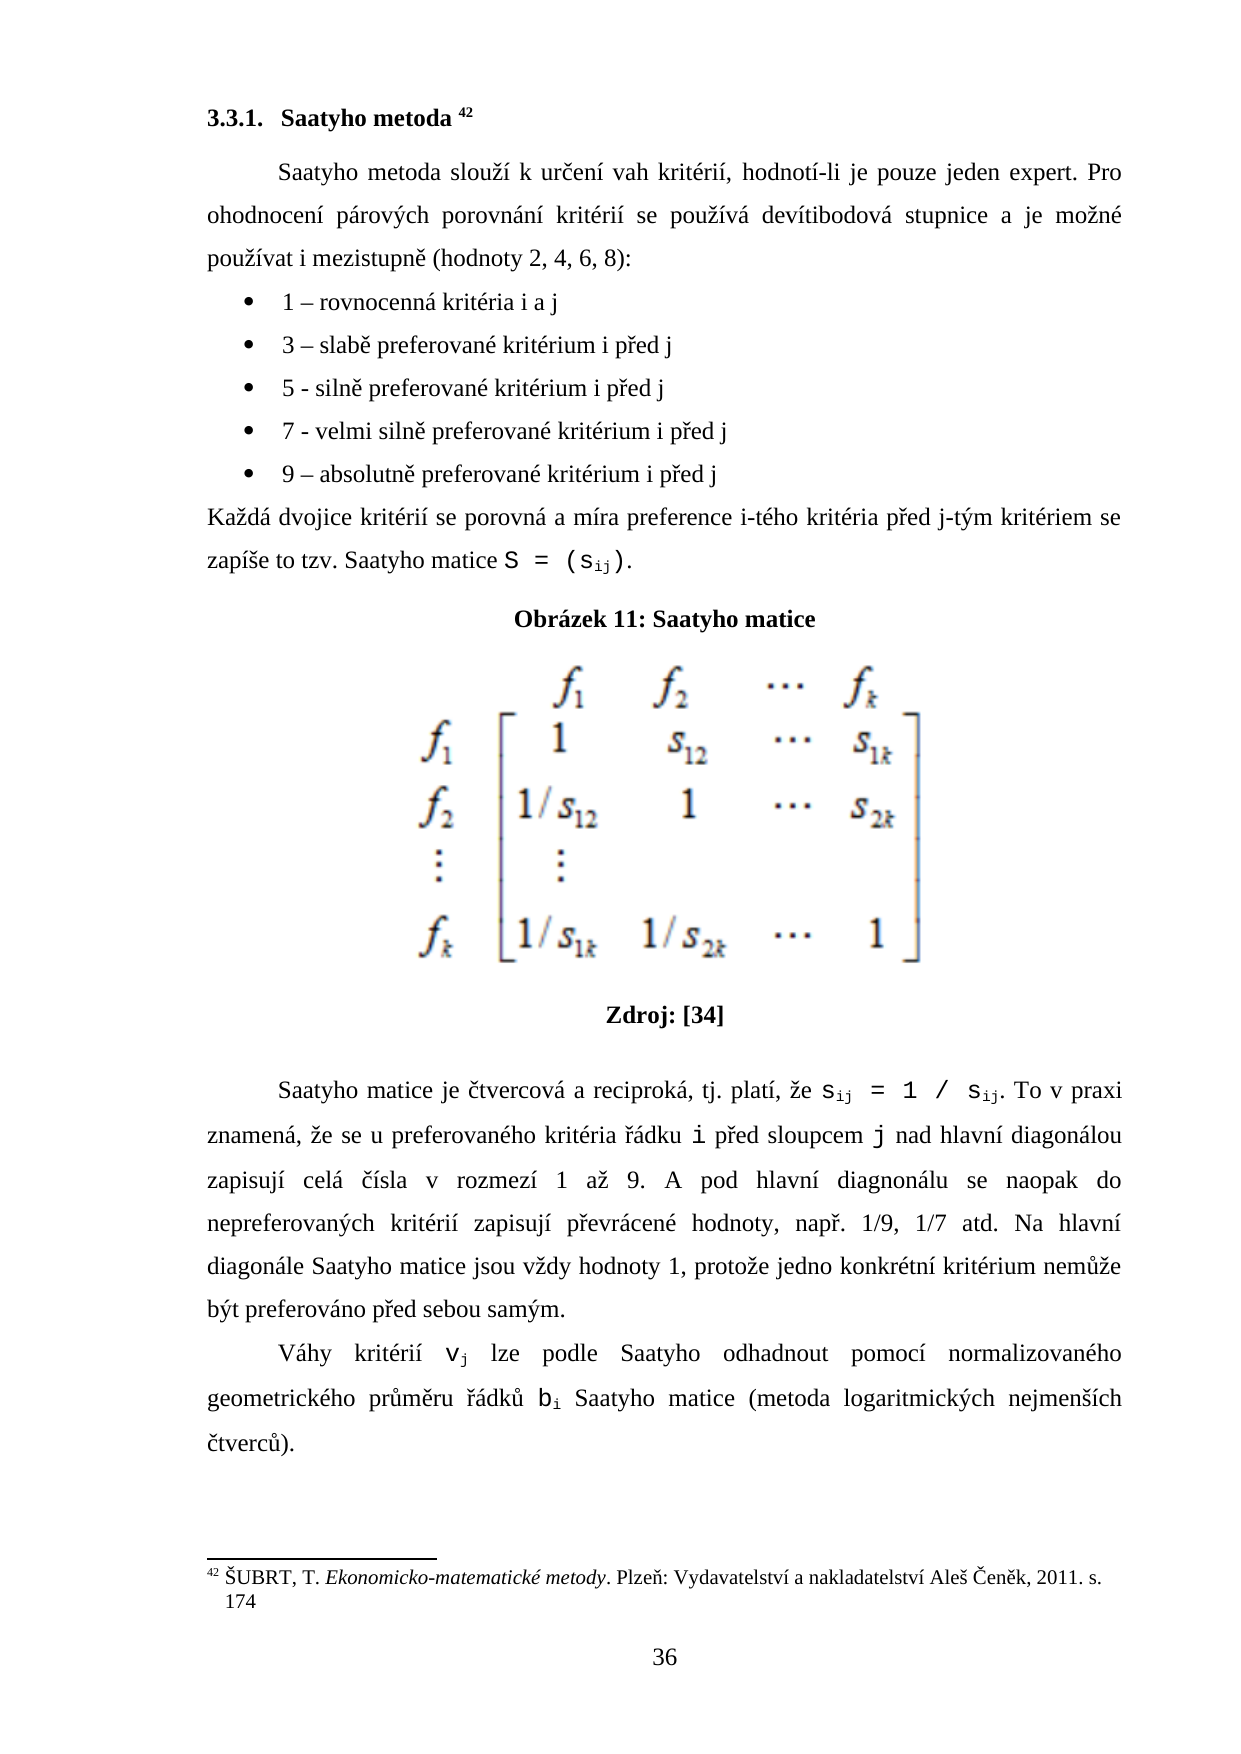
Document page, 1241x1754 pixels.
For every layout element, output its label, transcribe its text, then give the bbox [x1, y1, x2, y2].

list 5 - silně preferované kritérium i před j [244, 373, 1122, 402]
list 3 – slabě preferované kritérium i před j [244, 330, 1122, 358]
list 9 – absolutně preferované kritérium i před j [244, 459, 1122, 488]
text Obrázek 11: Saatyho matice [387, 604, 942, 633]
text Váhy kritérií vj lze podle Saatyho odhadnout pomocí normalizovaného geometrického průměru řádků bi Saatyho matice (metoda logaritmických nejmenších čtverců). [207, 1338, 1122, 1457]
text Saatyho matice je čtvercová a reciproká, tj. platí, že sij = 1 / sij. To v praxi znamená, že se u preferovaného kritéria řádku i před sloupcem j nad hlavní diagonálou zapisují celá čísla v rozmezí 1 až 9. A pod hlavní diagnonálu se naopak do nepreferovaných kritérií zapisují převrácené hodnoty, např. 1/9, 1/7 atd. Na hlavní diagonále Saatyho matice jsou vždy hodnoty 1, protože jedno konkrétní kritérium nemůže být preferováno před sebou samým. [207, 592, 1122, 1323]
picture [387, 645, 943, 987]
list 1 – rovnocenná kritéria i a j [244, 287, 1122, 315]
text Zdroj: [34] [387, 1000, 942, 1028]
text Každá dvojice kritérií se porovná a míra preference i-tého kritéria před j-tým kritériem se zapíše to tzv. Saatyho matice S = (sij). [207, 502, 1122, 576]
list 7 - velmi silně preferované kritérium i před j [244, 416, 1122, 445]
subtitle Saatyho metoda [207, 103, 1122, 132]
text Saatyho metoda slouží k určení vah kritérií, hodnotí-li je pouze jeden expert. Pro ohodnocení párových porovnání kritérií se používá devítibodová stupnice a je možné používat i mezistupně (hodnoty 2, 4, 6, 8): [207, 157, 1122, 272]
list ŠUBRT, T. Ekonomicko-matematické metody. Plzeň: Vydavatelství a nakladatelství Aleš Čeněk, 2011. s. 174 [207, 1565, 1122, 1613]
